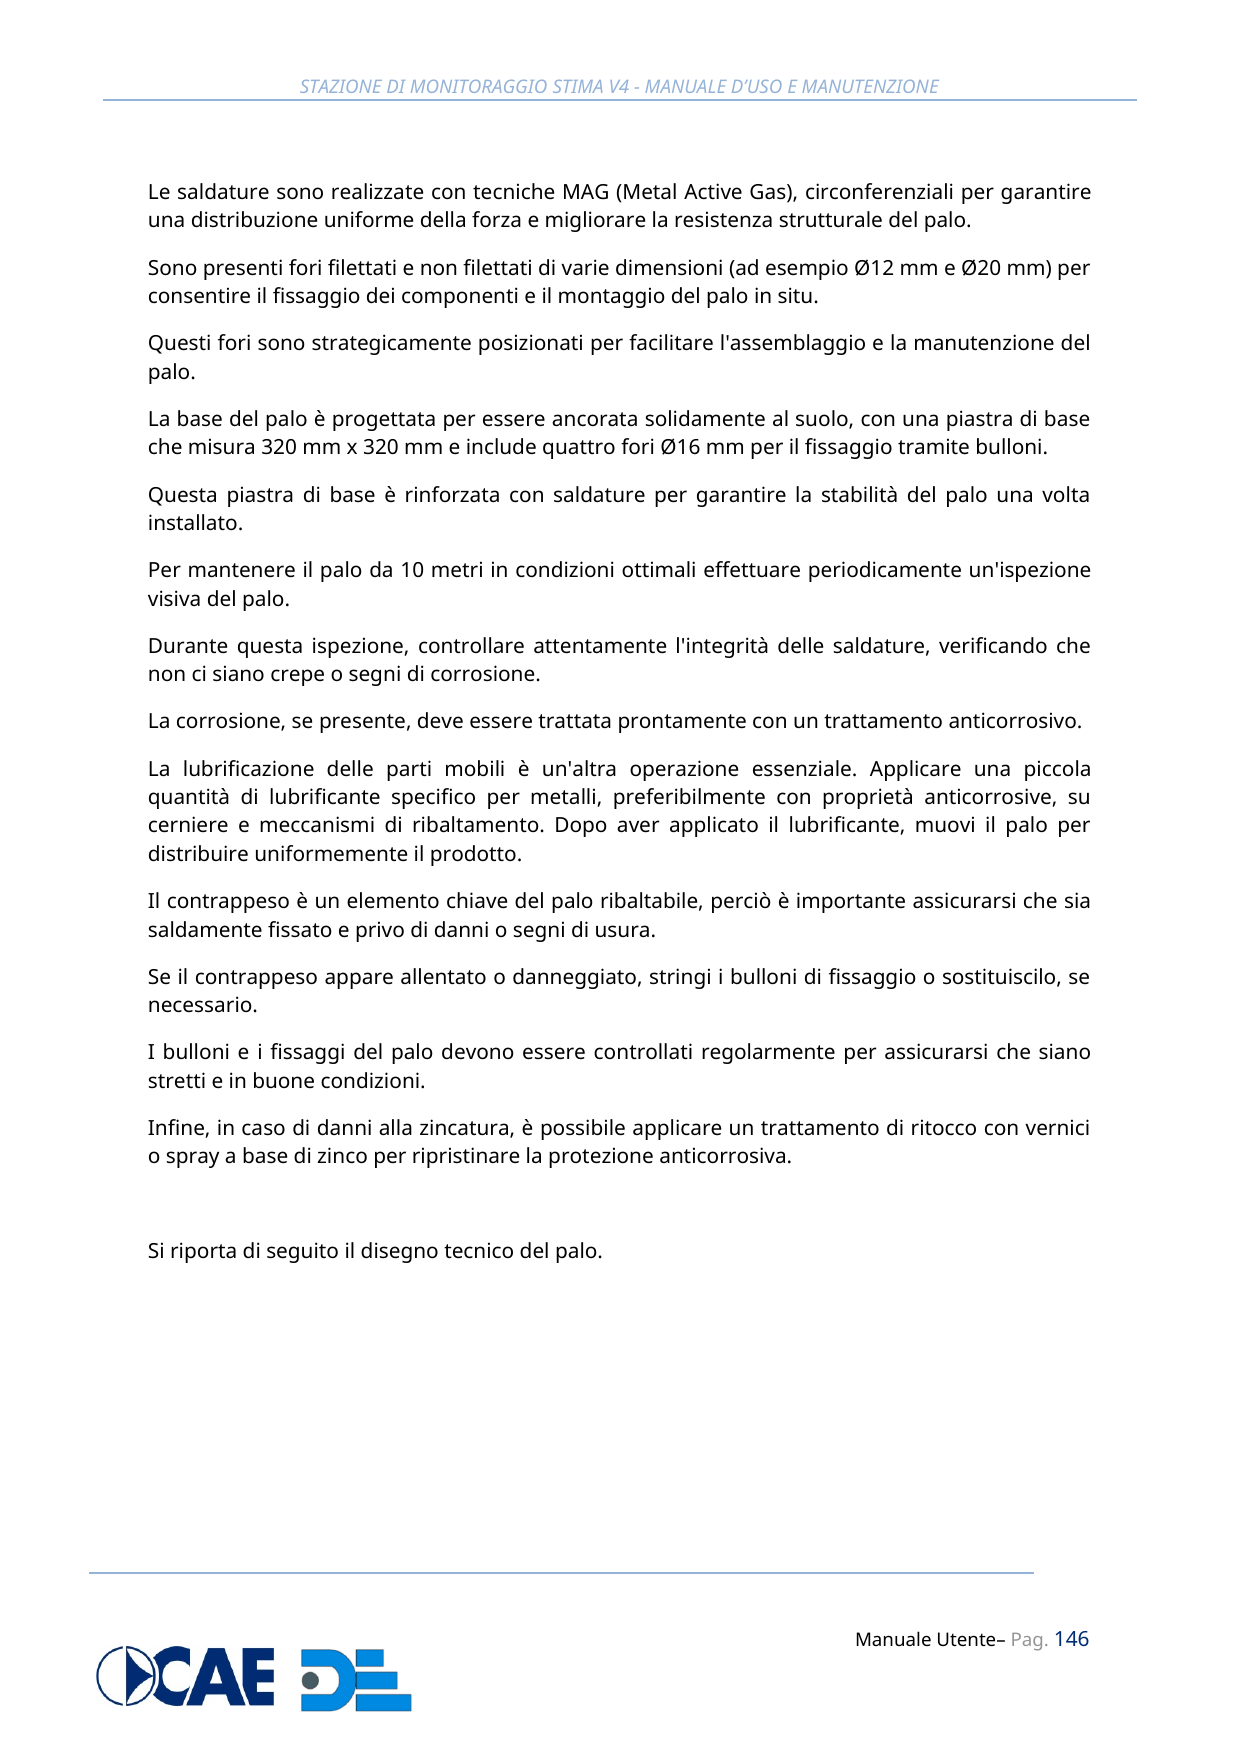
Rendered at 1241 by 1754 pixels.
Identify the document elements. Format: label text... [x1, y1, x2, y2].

text Il contrappeso è un elemento chiave del palo ribaltabile, perciò è importante assicurarsi che sia saldamente fissato e privo di danni o segni di usura. [148, 886, 1092, 943]
text Le saldature sono realizzate con tecniche MAG (Metal Active Gas), circonferenziali per garantire una distribuzione uniforme della forza e migliorare la resistenza strutturale del palo. [148, 177, 1092, 234]
text Infine, in caso di danni alla zincatura, è possibile applicare un trattamento di ritocco con vernici o spray a base di zinco per ripristinare la protezione anticorrosiva. [148, 1113, 1092, 1170]
text La corrosione, se presente, deve essere trattata prontamente con un trattamento anticorrosivo. [148, 707, 1092, 735]
text I bulloni e i fissaggi del palo devono essere controllati regolarmente per assicurarsi che siano stretti e in buone condizioni. [148, 1037, 1092, 1094]
text Sono presenti fori filettati e non filettati di varie dimensioni (ad esempio Ø12 mm e Ø20 mm) per consentire il fissaggio dei componenti e il montaggio del palo in situ. [148, 253, 1092, 310]
text La base del palo è progettata per essere ancorata solidamente al suolo, con una piastra di base che misura 320 mm x 320 mm e include quattro fori Ø16 mm per il fissaggio tramite bulloni. [148, 404, 1092, 461]
text Si riporta di seguito il disegno tecnico del palo. [148, 1236, 1092, 1264]
text Durante questa ispezione, controllare attentamente l'integrità delle saldature, verificando che non ci siano crepe o segni di corrosione. [148, 631, 1092, 688]
text Questi fori sono strategicamente posizionati per facilitare l'assemblaggio e la manutenzione del palo. [148, 328, 1092, 385]
text La lubrificazione delle parti mobili è un'altra operazione essenziale. Applicare una piccola quantità di lubrificante specifico per metalli, preferibilmente con proprietà anticorrosive, su cerniere e meccanismi di ribaltamento. Dopo aver applicato il lubrificante, muovi il palo per distribuire uniformemente il prodotto. [148, 754, 1092, 867]
text Se il contrappeso appare allentato o danneggiato, stringi i bulloni di fissaggio o sostituiscilo, se necessario. [148, 962, 1092, 1019]
text Per mantenere il palo da 10 metri in condizioni ottimali effettuare periodicamente un'ispezione visiva del palo. [148, 555, 1092, 612]
text Questa piastra di base è rinforzata con saldature per garantire la stabilità del palo una volta installato. [148, 480, 1092, 537]
